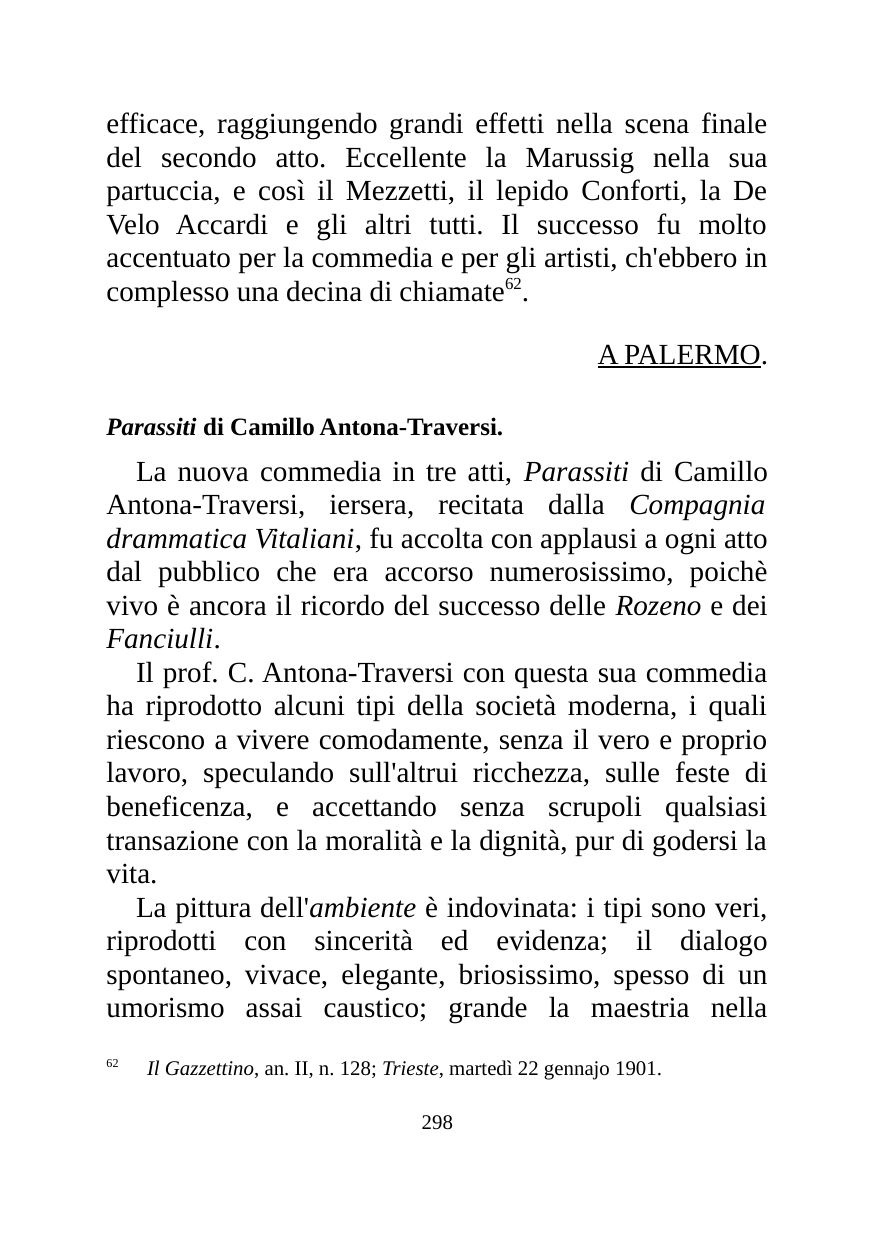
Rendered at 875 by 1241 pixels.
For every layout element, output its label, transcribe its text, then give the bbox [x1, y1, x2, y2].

subtitle Parassiti di Camillo Antona-Traversi. [106, 412, 768, 441]
text La pittura dell'ambiente è indovinata: i tipi sono veri, riprodotti con sincerità ed evidenza; il dialogo spontaneo, vivace, elegante, briosissimo, spesso di un umorismo assai caustico; grande la maestria nella [106, 890, 768, 1024]
text efficace, raggiungendo grandi effetti nella scena finale del secondo atto. Eccellente la Marussig nella sua partuccia, e così il Mezzetti, il lepido Conforti, la De Velo Accardi e gli altri tutti. Il successo fu molto accentuato per la commedia e per gli artisti, ch'ebbero in complesso una decina di chiamate. [106, 106, 768, 307]
text Il prof. C. Antona-Traversi con questa sua commedia ha riprodotto alcuni tipi della società moderna, i quali riescono a vivere comodamente, senza il vero e proprio lavoro, speculando sull'altrui ricchezza, sulle feste di beneficenza, e accettando senza scrupoli qualsiasi transazione con la moralità e la dignità, pur di godersi la vita. [106, 655, 768, 890]
text A PALERMO. [106, 337, 768, 371]
text Il Gazzettino, an. II, n. 128; Trieste, martedì 22 gennajo 1901. [106, 1056, 768, 1080]
text La nuova commedia in tre atti, Parassiti di Camillo Antona-Traversi, iersera, recitata dalla Compagnia drammatica Vitaliani, fu accolta con applausi a ogni atto dal pubblico che era accorso numerosissimo, poichè vivo è ancora il ricordo del successo delle Rozeno e dei Fanciulli. [106, 454, 768, 655]
